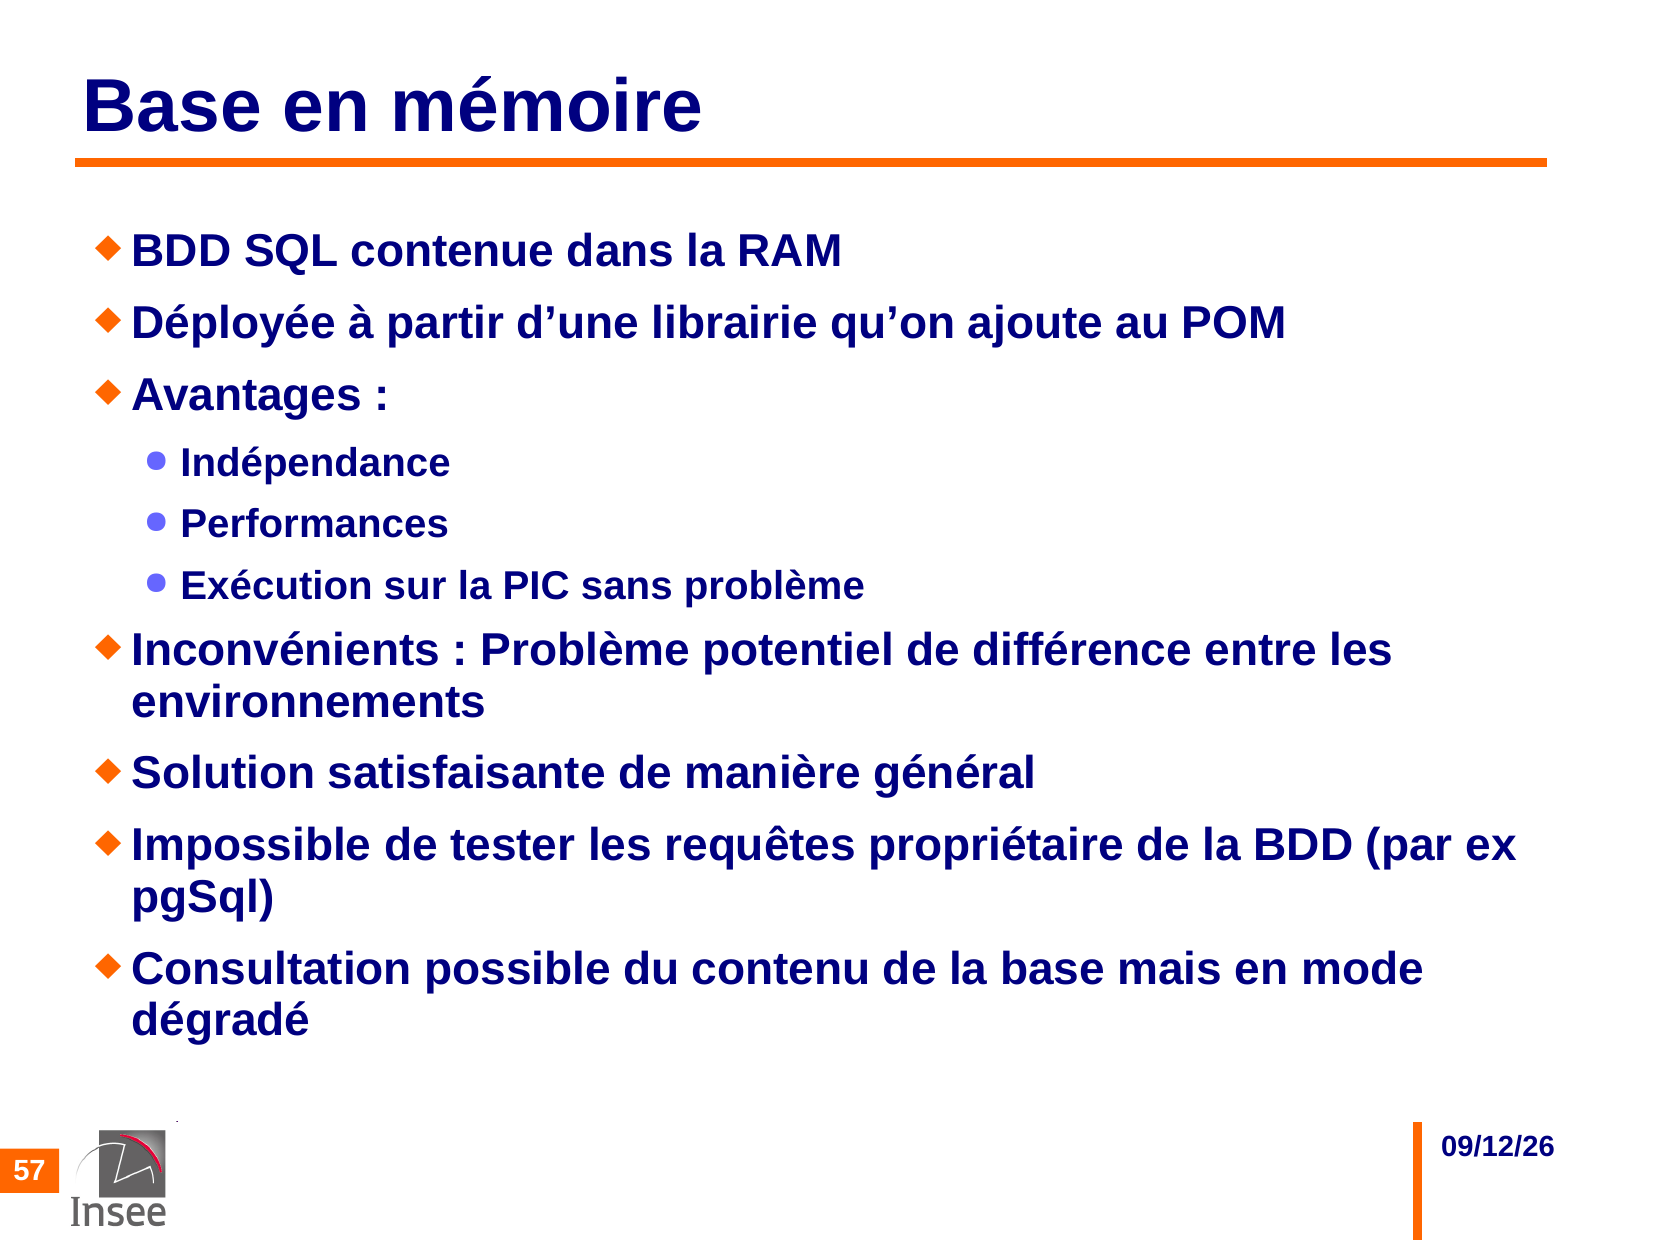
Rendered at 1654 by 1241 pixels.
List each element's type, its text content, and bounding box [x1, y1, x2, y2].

list BDD SQL contenue dans la RAM Déployée à partir d’une librairie qu’on ajoute au POM Avantages : Indépendance Performances Exécution sur la PIC sans problème Inconvénients : Problème potentiel de différence entre les environnements Solution satisfaisante de manière général Impossible de tester les requêtes propriétaire de la BDD (par ex pgSql) Consultation possible du contenu de la base mais en mode dégradé [82, 224, 1571, 1051]
picture [62, 1121, 178, 1241]
title Base en mémoire [82, 49, 1619, 163]
